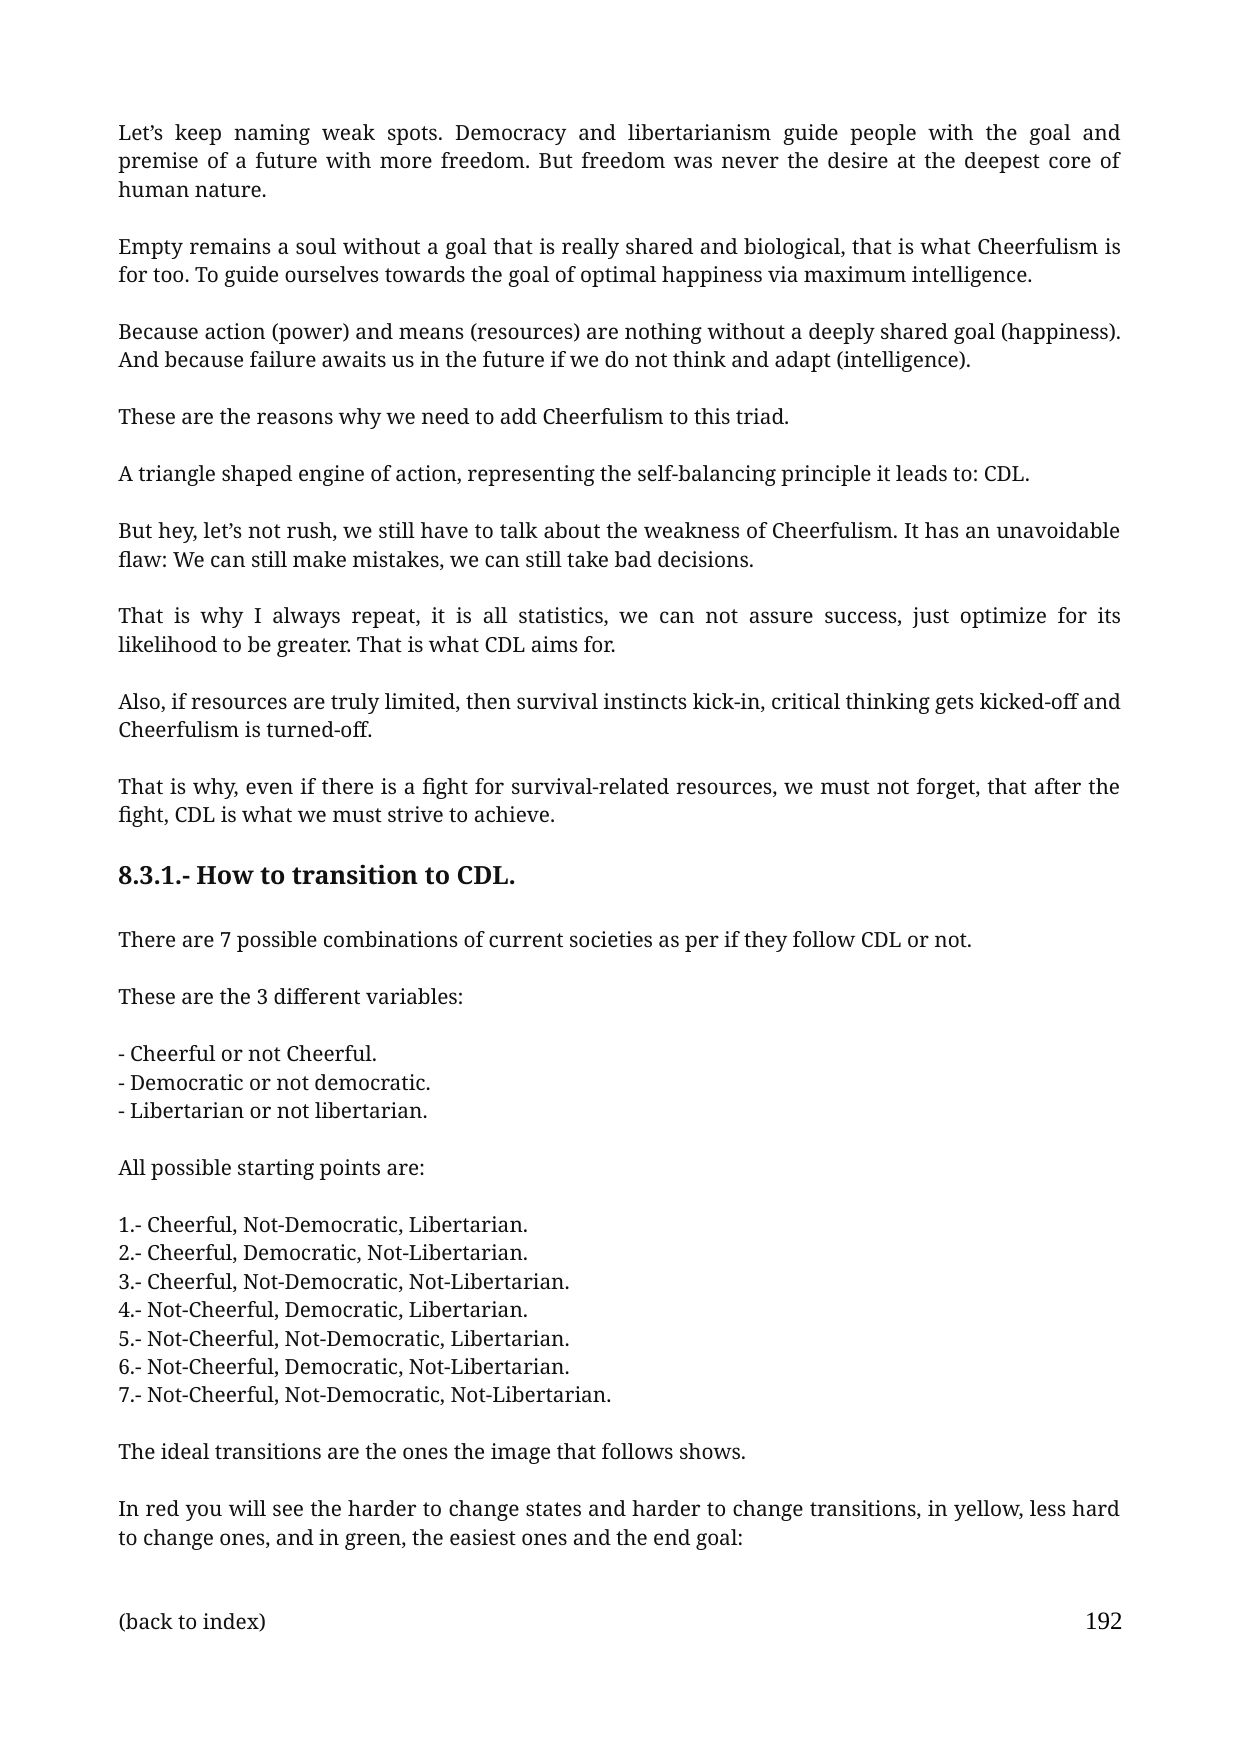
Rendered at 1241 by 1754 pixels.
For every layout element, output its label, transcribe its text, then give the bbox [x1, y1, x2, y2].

text That is why I always repeat, it is all statistics, we can not assure success, just optimize for its likelihood to be greater. That is what CDL aims for. [118, 602, 1122, 658]
text 6.- Not-Cheerful, Democratic, Not-Libertarian. [118, 1352, 1122, 1381]
text 3.- Cheerful, Not-Democratic, Not-Libertarian. [118, 1267, 1122, 1295]
text 2.- Cheerful, Democratic, Not-Libertarian. [118, 1238, 1122, 1267]
text - Libertarian or not libertarian. [118, 1096, 1122, 1125]
text 5.- Not-Cheerful, Not-Democratic, Libertarian. [118, 1324, 1122, 1352]
text A triangle shaped engine of action, representing the self-balancing principle it leads to: CDL. [118, 459, 1122, 488]
text These are the 3 different variables: [118, 982, 1122, 1011]
text 8.3.1.- How to transition to CDL. [118, 857, 1122, 892]
text But hey, let’s not rush, we still have to talk about the weakness of Cheerfulism. It has an unavoidable flaw: We can still make mistakes, we can still take bad decisions. [118, 516, 1122, 573]
text These are the reasons why we need to add Cheerfulism to this triad. [118, 402, 1122, 431]
text The ideal transitions are the ones the image that follows shows. [118, 1437, 1122, 1466]
text - Cheerful or not Cheerful. [118, 1039, 1122, 1068]
text All possible starting points are: [118, 1153, 1122, 1182]
text - Democratic or not democratic. [118, 1068, 1122, 1096]
text Let’s keep naming weak spots. Democracy and libertarianism guide people with the goal and premise of a future with more freedom. But freedom was never the desire at the deepest core of human nature. [118, 118, 1122, 203]
text 1.- Cheerful, Not-Democratic, Libertarian. [118, 1210, 1122, 1238]
text That is why, even if there is a fight for survival-related resources, we must not forget, that after the fight, CDL is what we must strive to achieve. [118, 772, 1122, 829]
text 7.- Not-Cheerful, Not-Democratic, Not-Libertarian. [118, 1381, 1122, 1409]
text In red you will see the harder to change states and harder to change transitions, in yellow, less hard to change ones, and in green, the easiest ones and the end goal: [118, 1494, 1122, 1551]
text There are 7 possible combinations of current societies as per if they follow CDL or not. [118, 926, 1122, 954]
text Also, if resources are truly limited, then survival instincts kick-in, critical thinking gets kicked-off and Cheerfulism is turned-off. [118, 687, 1122, 744]
text Because action (power) and means (resources) are nothing without a deeply shared goal (happiness). And because failure awaits us in the future if we do not think and adapt (intelligence). [118, 317, 1122, 374]
text 4.- Not-Cheerful, Democratic, Libertarian. [118, 1295, 1122, 1324]
text Empty remains a soul without a goal that is really shared and biological, that is what Cheerfulism is for too. To guide ourselves towards the goal of optimal happiness via maximum intelligence. [118, 232, 1122, 289]
